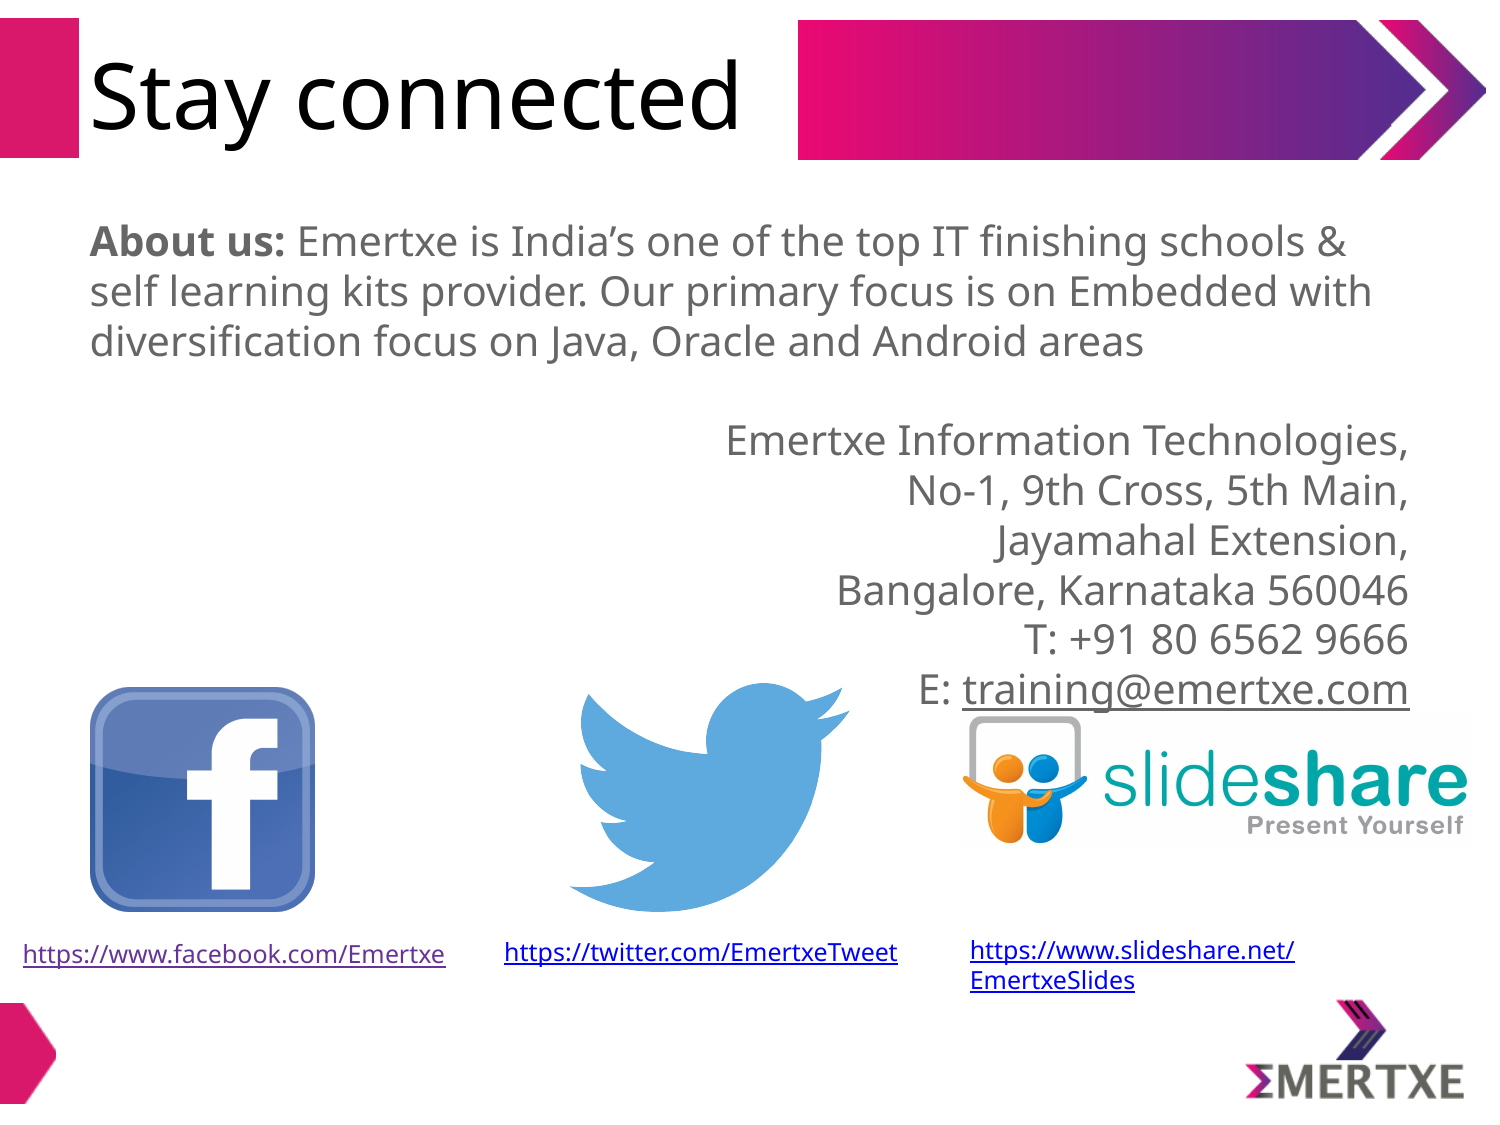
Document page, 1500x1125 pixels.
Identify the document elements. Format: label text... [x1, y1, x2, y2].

text_box Stay connected [74, 0, 1425, 187]
picture [959, 713, 1472, 846]
picture [1245, 1002, 1465, 1099]
picture [90, 687, 315, 912]
picture [1425, 20, 1486, 160]
picture [569, 683, 850, 912]
text_box https://www.facebook.com/Emertxe [7, 931, 468, 976]
text_box About us: Emertxe is India’s one of the top IT finishing schools & self learning kits provider. Our primary focus is on Embedded with diversification focus on Java, Oracle and Android areas Emertxe Information Technologies, No-1, 9th Cross, 5th Main, Jayamahal Extension, Bangalore, Karnataka 560046 T: +91 80 6562 9666 E: training@emertxe.com [74, 207, 1425, 656]
text_box https://twitter.com/EmertxeTweet [489, 928, 933, 974]
text_box https://www.slideshare.net/EmertxeSlides [954, 926, 1472, 1002]
